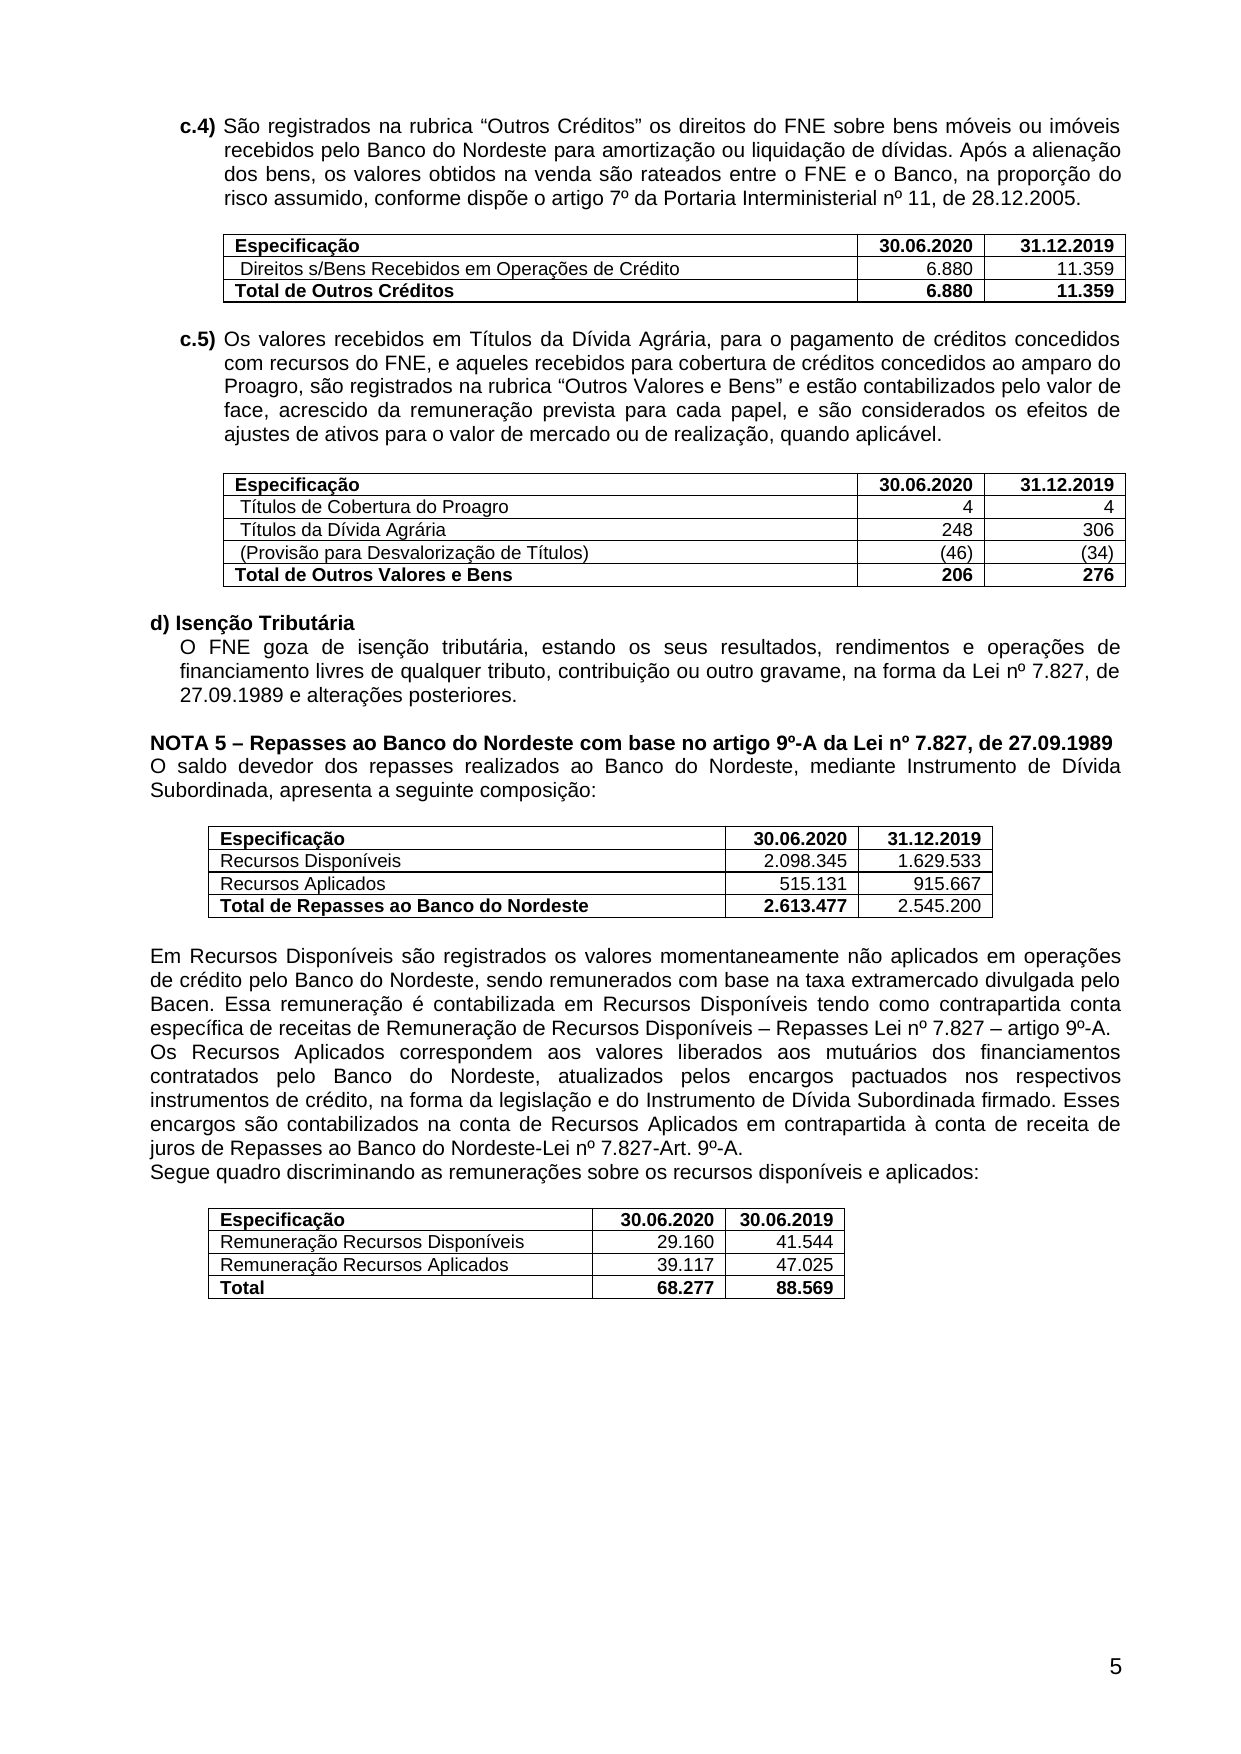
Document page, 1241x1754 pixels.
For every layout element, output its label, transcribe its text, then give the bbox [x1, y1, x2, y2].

table_cell Total de Outros Créditos [224, 280, 857, 301]
table_header 30.06.2020 [858, 474, 984, 495]
table_cell (34) [985, 541, 1125, 563]
text d) Isenção Tributária [150, 611, 1122, 634]
table_header 30.06.2019 [726, 1209, 844, 1230]
text O FNE goza de isenção tributária, estando os seus resultados, rendimentos e operações de financiamento livres de qualquer tributo, contribuição ou outro gravame, na forma da Lei nº 7.827, de 27.09.1989 e alterações posteriores. [179, 634, 1122, 706]
table_cell Direitos s/Bens Recebidos em Operações de Crédito [224, 257, 857, 279]
table_cell 1.629.533 [859, 850, 992, 871]
text Em Recursos Disponíveis são registrados os valores momentaneamente não aplicados em operações de crédito pelo Banco do Nordeste, sendo remunerados com base na taxa extramercado divulgada pelo Bacen. Essa remuneração é contabilizada em Recursos Disponíveis tendo como contrapartida conta específica de receitas de Remuneração de Recursos Disponíveis – Repasses Lei nº 7.827 – artigo 9º-A. [150, 944, 1122, 1040]
table_header 30.06.2020 [726, 827, 858, 849]
table_cell Recursos Disponíveis [209, 850, 725, 871]
table_cell (46) [858, 541, 984, 563]
table_header 31.12.2019 [985, 235, 1125, 256]
text NOTA 5 – Repasses ao Banco do Nordeste com base no artigo 9º-A da Lei nº 7.827, de 27.09.1989 [150, 730, 1122, 754]
table_cell Total de Repasses ao Banco do Nordeste [209, 895, 725, 917]
table_cell Remuneração Recursos Aplicados [209, 1254, 592, 1275]
table_cell 2.545.200 [859, 895, 992, 917]
table_cell Recursos Aplicados [209, 873, 725, 894]
table_cell 2.613.477 [726, 895, 858, 917]
text Os Recursos Aplicados correspondem aos valores liberados aos mutuários dos financiamentos contratados pelo Banco do Nordeste, atualizados pelos encargos pactuados nos respectivos instrumentos de crédito, na forma da legislação e do Instrumento de Dívida Subordinada firmado. Esses encargos são contabilizados na conta de Recursos Aplicados em contrapartida à conta de receita de juros de Repasses ao Banco do Nordeste-Lei nº 7.827-Art. 9º-A. [150, 1040, 1122, 1160]
table_cell Títulos de Cobertura do Proagro [224, 496, 857, 518]
table_cell 4 [985, 496, 1125, 518]
text Segue quadro discriminando as remunerações sobre os recursos disponíveis e aplicados: [150, 1160, 1122, 1184]
table_header 30.06.2020 [593, 1209, 725, 1230]
table_cell 6.880 [858, 257, 984, 279]
table_header 31.12.2019 [859, 827, 992, 849]
text O saldo devedor dos repasses realizados ao Banco do Nordeste, mediante Instrumento de Dívida Subordinada, apresenta a seguinte composição: [150, 754, 1122, 802]
table_cell 47.025 [726, 1254, 844, 1275]
table_cell 6.880 [858, 280, 984, 301]
table_header Especificação [209, 1209, 592, 1230]
table_header Especificação [224, 235, 857, 256]
table_header Especificação [209, 827, 725, 849]
table_cell 11.359 [985, 280, 1125, 301]
table_cell Títulos da Dívida Agrária [224, 519, 857, 540]
table_cell Total [209, 1276, 592, 1298]
table_cell 29.160 [593, 1231, 725, 1253]
table_cell 515.131 [726, 873, 858, 894]
table_cell 88.569 [726, 1276, 844, 1298]
text c.5) Os valores recebidos em Títulos da Dívida Agrária, para o pagamento de créditos concedidos com recursos do FNE, e aqueles recebidos para cobertura de créditos concedidos ao amparo do Proagro, são registrados na rubrica “Outros Valores e Bens” e estão contabilizados pelo valor de face, acrescido da remuneração prevista para cada papel, e são considerados os efeitos de ajustes de ativos para o valor de mercado ou de realização, quando aplicável. [179, 326, 1122, 446]
table_cell 4 [858, 496, 984, 518]
table_header 30.06.2020 [858, 235, 984, 256]
table_cell Remuneração Recursos Disponíveis [209, 1231, 592, 1253]
table_cell 915.667 [859, 873, 992, 894]
table_cell 41.544 [726, 1231, 844, 1253]
text c.4) São registrados na rubrica “Outros Créditos” os direitos do FNE sobre bens móveis ou imóveis recebidos pelo Banco do Nordeste para amortização ou liquidação de dívidas. Após a alienação dos bens, os valores obtidos na venda são rateados entre o FNE e o Banco, na proporção do risco assumido, conforme dispõe o artigo 7º da Portaria Interministerial nº 11, de 28.12.2005. [179, 114, 1122, 210]
table_cell 206 [858, 564, 984, 586]
table_cell 39.117 [593, 1254, 725, 1275]
table_cell 11.359 [985, 257, 1125, 279]
table_cell 248 [858, 519, 984, 540]
table_cell Total de Outros Valores e Bens [224, 564, 857, 586]
table_cell (Provisão para Desvalorização de Títulos) [224, 541, 857, 563]
table_header 31.12.2019 [985, 474, 1125, 495]
table_cell 2.098.345 [726, 850, 858, 871]
table_cell 68.277 [593, 1276, 725, 1298]
table_cell 306 [985, 519, 1125, 540]
table_header Especificação [224, 474, 857, 495]
table_cell 276 [985, 564, 1125, 586]
